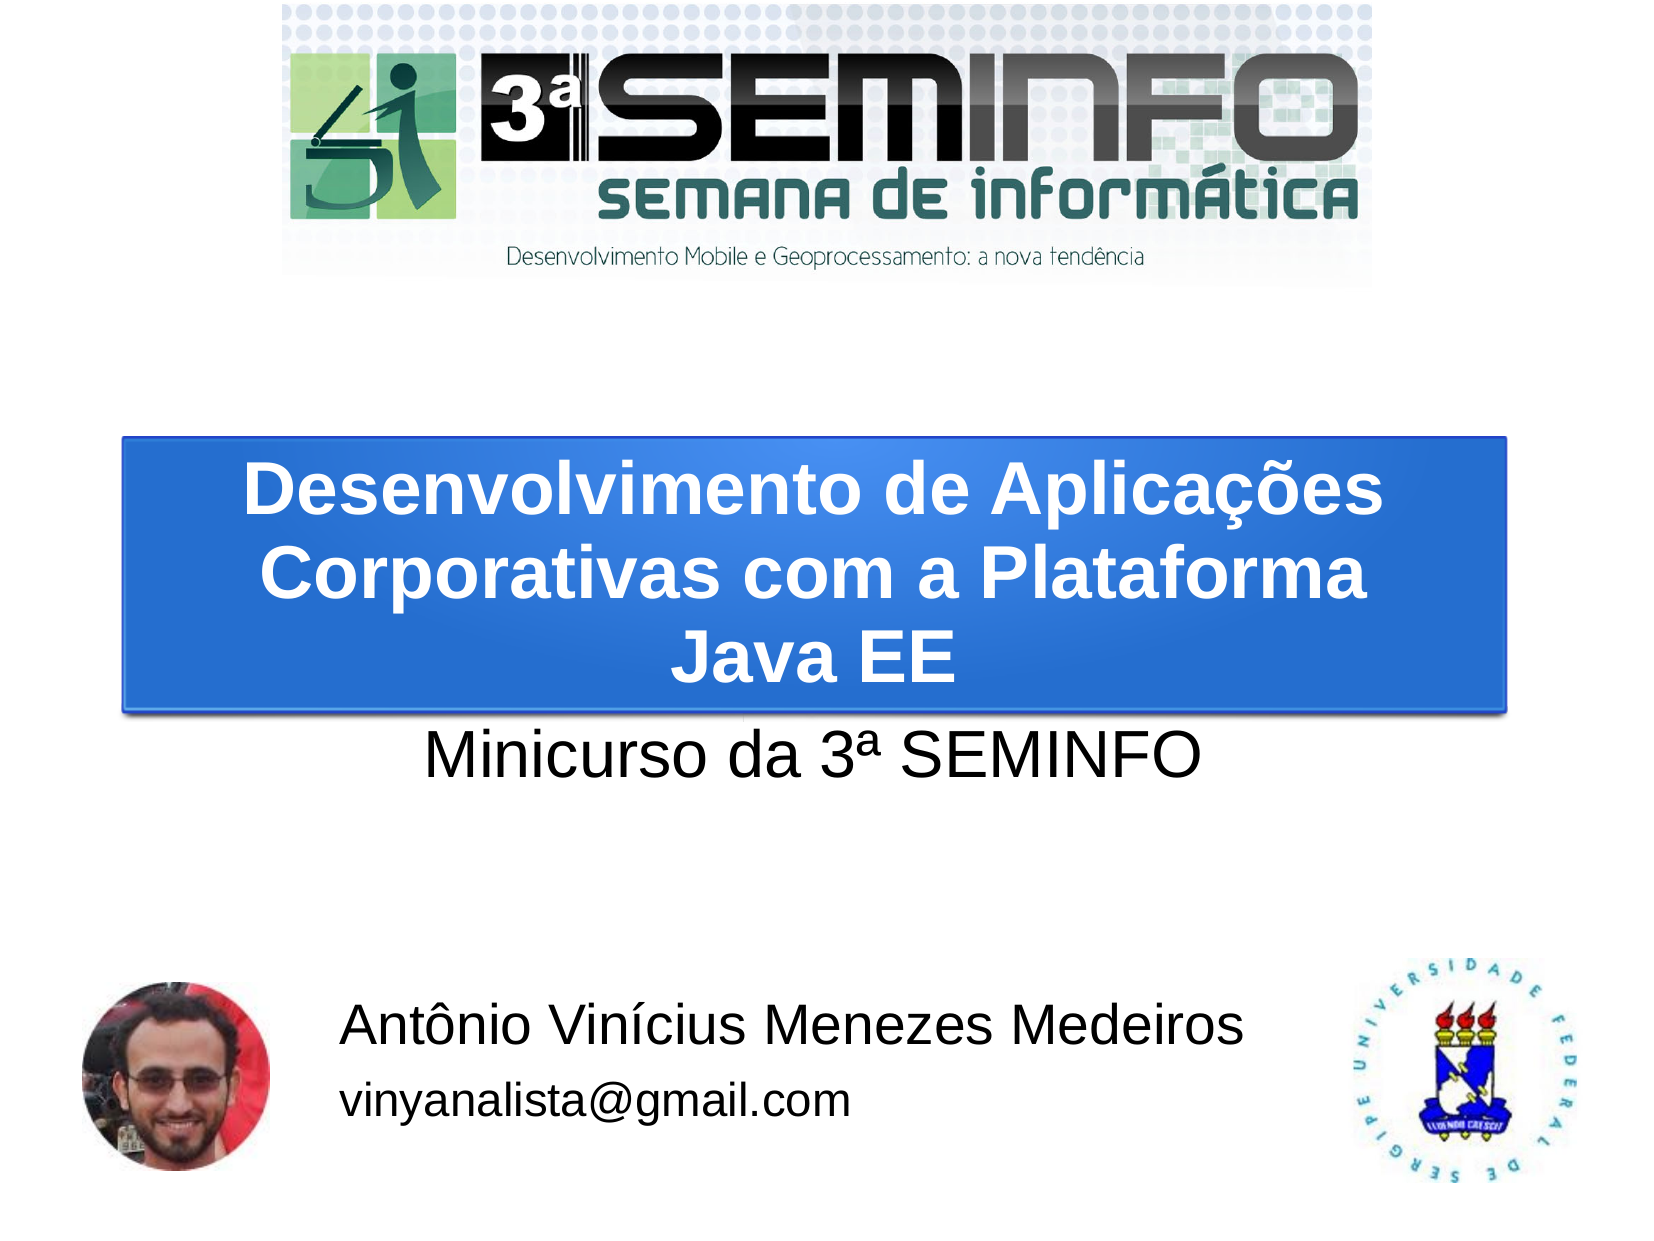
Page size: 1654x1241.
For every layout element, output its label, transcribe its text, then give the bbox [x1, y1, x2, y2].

picture [82, 982, 270, 1171]
picture [282, 2, 1372, 304]
title Desenvolvimento de Aplicações Corporativas com a Plataforma Java EE [183, 446, 1445, 699]
picture [1315, 958, 1615, 1183]
list Minicurso da 3ª SEMINFO [86, 716, 1542, 818]
picture [117, 436, 1512, 716]
